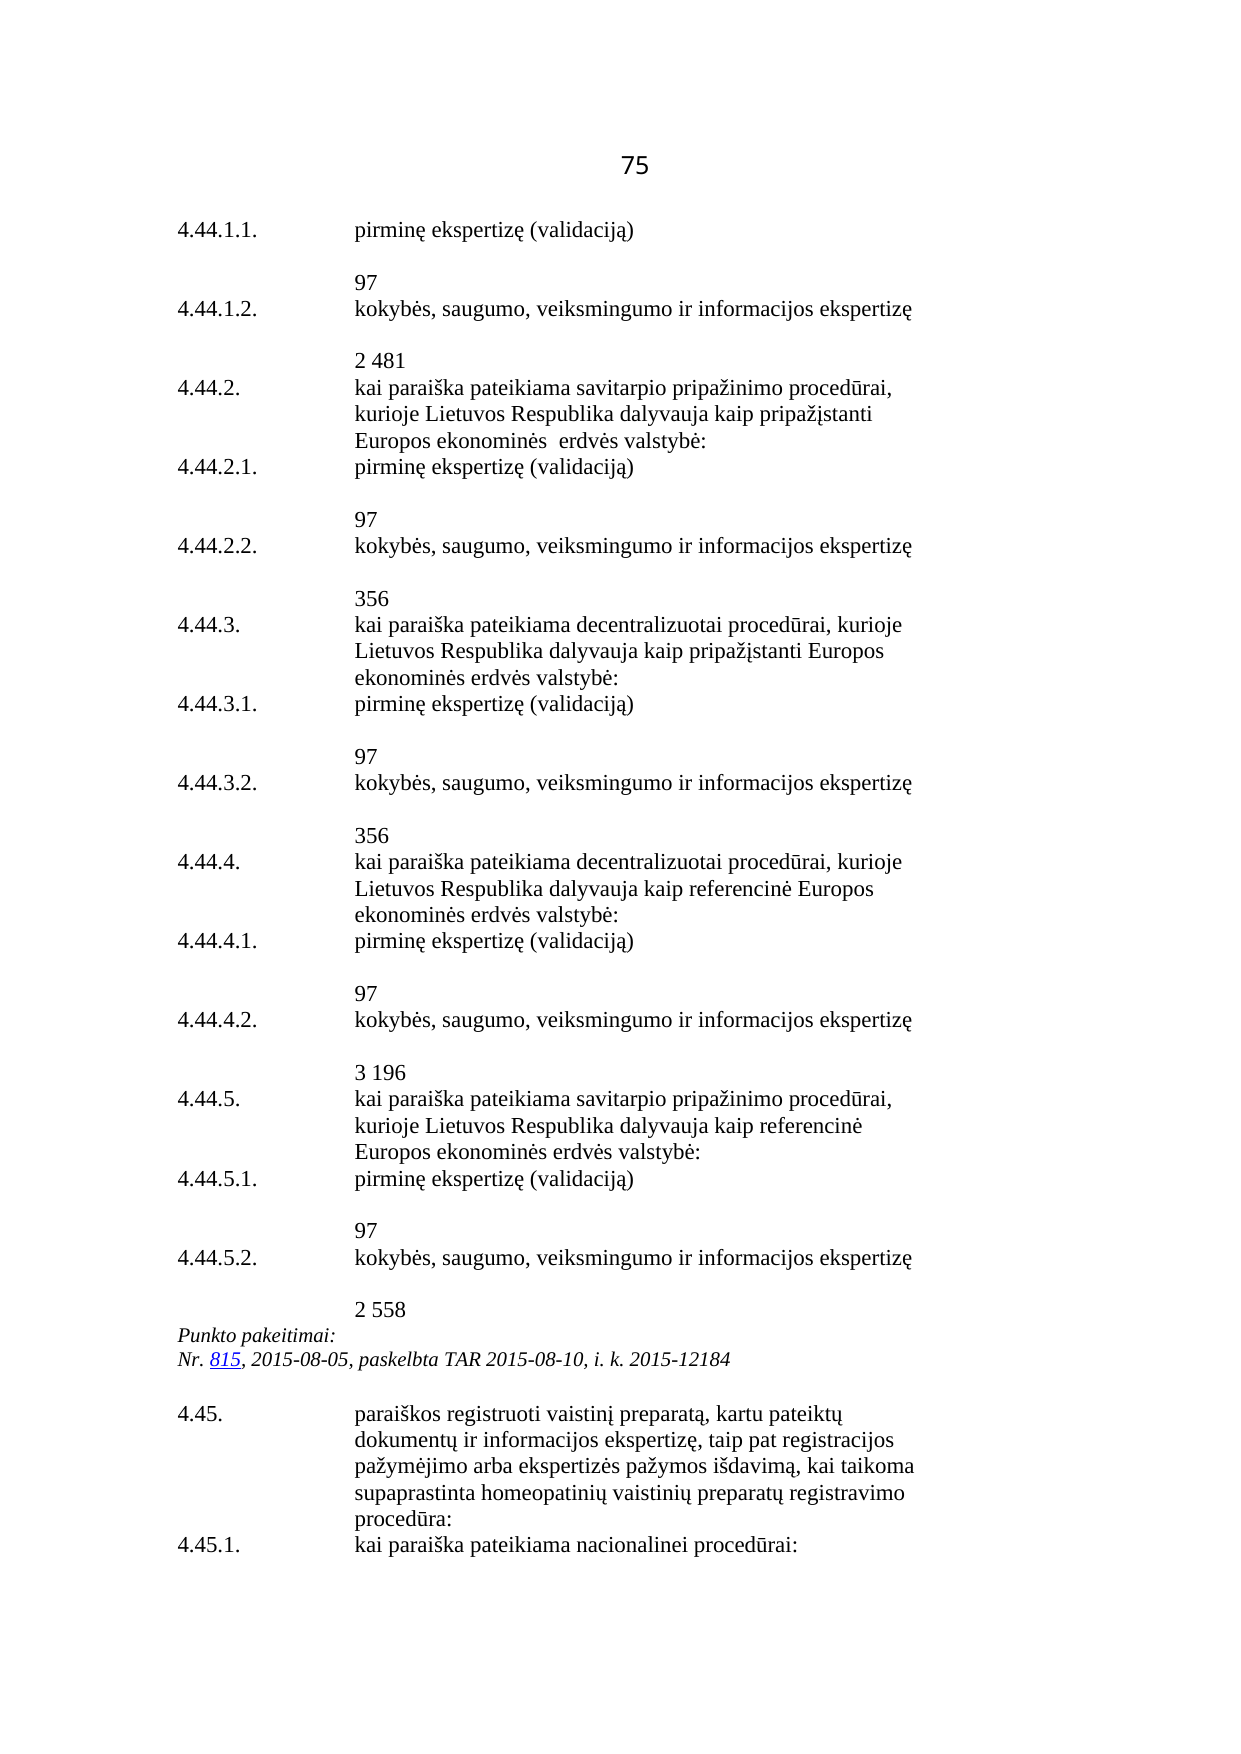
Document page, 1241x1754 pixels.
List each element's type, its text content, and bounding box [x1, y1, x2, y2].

text 4.44.4.1. pirminę ekspertizę (validaciją) 97 [177, 927, 945, 1006]
text pažymėjimo arba ekspertizės pažymos išdavimą, kai taikoma [354, 1452, 945, 1479]
text 4.44.5.2. kokybės, saugumo, veiksmingumo ir informacijos ekspertizę 2 558 [177, 1244, 945, 1323]
text Europos ekonominės erdvės valstybė: [354, 1138, 945, 1164]
text supaprastinta homeopatinių vaistinių preparatų registravimo [354, 1479, 945, 1505]
text 4.44.4.2. kokybės, saugumo, veiksmingumo ir informacijos ekspertizę 3 196 [177, 1006, 945, 1086]
text 4.45. paraiškos registruoti vaistinį preparatą, kartu pateiktų [177, 1399, 945, 1426]
text 4.44.1.2. kokybės, saugumo, veiksmingumo ir informacijos ekspertizę 2 481 [177, 295, 945, 374]
text 4.44.1.1. pirminę ekspertizę (validaciją) 97 [177, 216, 945, 295]
text procedūra: [354, 1505, 945, 1531]
text Europos ekonominės erdvės valstybė: [354, 427, 945, 453]
text 4.44.2.1. pirminę ekspertizę (validaciją) 97 [177, 453, 945, 532]
text 4.44.3. kai paraiška pateikiama decentralizuotai procedūrai, kurioje [177, 611, 945, 637]
text ekonominės erdvės valstybė: [354, 901, 945, 927]
text Punkto pakeitimai: [177, 1323, 1093, 1347]
text kurioje Lietuvos Respublika dalyvauja kaip pripažįstanti [354, 400, 945, 427]
text Nr. 815, 2015-08-05, paskelbta TAR 2015-08-10, i. k. 2015-12184 [177, 1347, 1093, 1371]
text dokumentų ir informacijos ekspertizę, taip pat registracijos [354, 1426, 945, 1452]
text 4.44.2. kai paraiška pateikiama savitarpio pripažinimo procedūrai, [177, 374, 945, 400]
text 4.45.1. kai paraiška pateikiama nacionalinei procedūrai: [177, 1531, 945, 1558]
text 4.44.5.1. pirminę ekspertizę (validaciją) 97 [177, 1164, 945, 1244]
text 4.44.3.2. kokybės, saugumo, veiksmingumo ir informacijos ekspertizę 356 [177, 769, 945, 848]
text 4.44.2.2. kokybės, saugumo, veiksmingumo ir informacijos ekspertizę 356 [177, 532, 945, 611]
text 4.44.5. kai paraiška pateikiama savitarpio pripažinimo procedūrai, [177, 1086, 945, 1112]
text 4.44.3.1. pirminę ekspertizę (validaciją) 97 [177, 690, 945, 769]
text 4.44.4. kai paraiška pateikiama decentralizuotai procedūrai, kurioje [177, 848, 945, 875]
text Lietuvos Respublika dalyvauja kaip referencinė Europos [354, 875, 945, 901]
text Lietuvos Respublika dalyvauja kaip pripažįstanti Europos [354, 637, 945, 664]
text ekonominės erdvės valstybė: [354, 664, 945, 690]
text kurioje Lietuvos Respublika dalyvauja kaip referencinė [354, 1112, 945, 1138]
